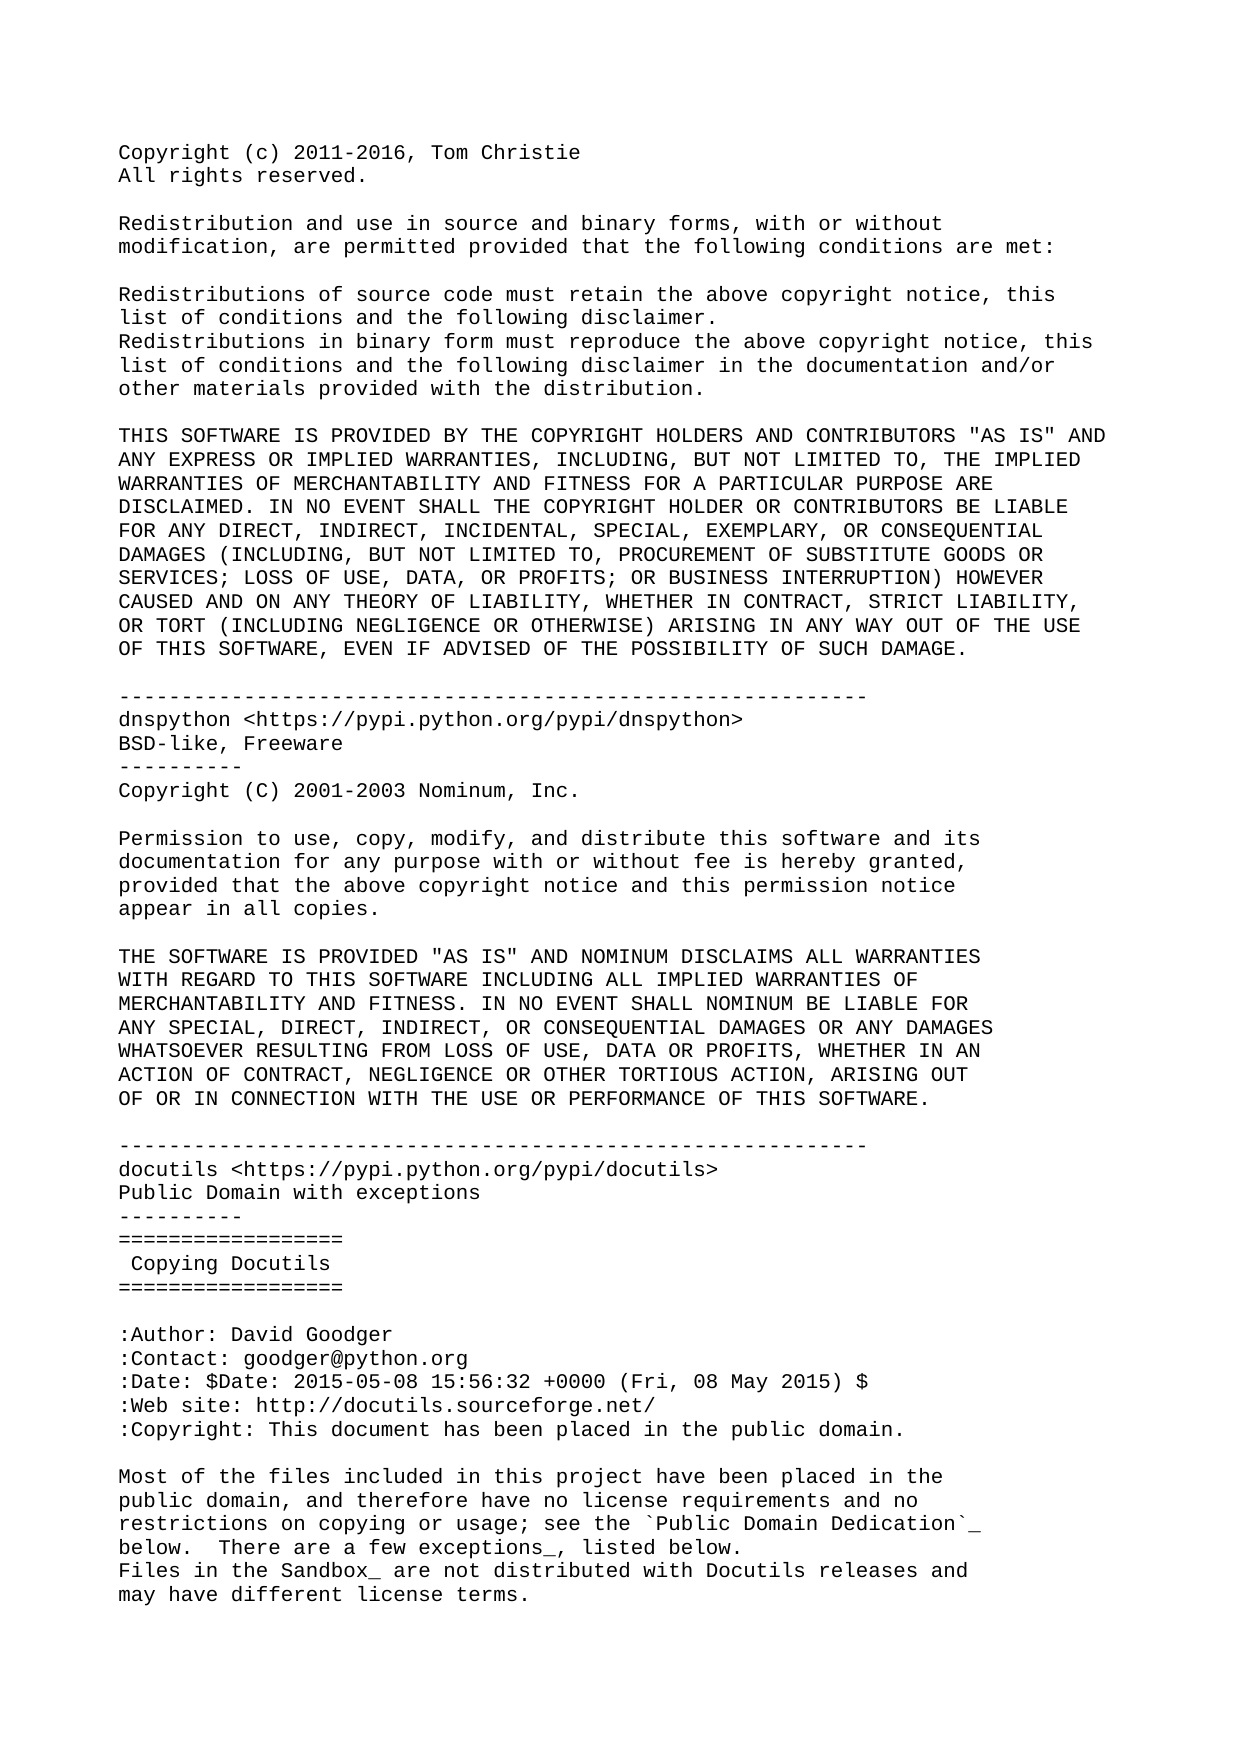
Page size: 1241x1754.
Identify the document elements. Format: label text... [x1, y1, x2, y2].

text modification, are permitted provided that the following conditions are met: [118, 236, 1122, 260]
text Public Domain with exceptions [118, 1182, 1122, 1206]
text :Date: $Date: 2015-05-08 15:56:32 +0000 (Fri, 08 May 2015) $ [118, 1371, 1122, 1395]
text Most of the files included in this project have been placed in the [118, 1466, 1122, 1489]
text WITH REGARD TO THIS SOFTWARE INCLUDING ALL IMPLIED WARRANTIES OF [118, 969, 1122, 993]
text Redistributions of source code must retain the above copyright notice, this [118, 284, 1122, 307]
text Files in the Sandbox_ are not distributed with Docutils releases and [118, 1561, 1122, 1584]
text Copyright (c) 2011-2016, Tom Christie [118, 142, 1122, 165]
text list of conditions and the following disclaimer. [118, 307, 1122, 331]
text Redistributions in binary form must reproduce the above copyright notice, this [118, 331, 1122, 354]
text docutils <https://pypi.python.org/pypi/docutils> [118, 1158, 1122, 1182]
text OR TORT (INCLUDING NEGLIGENCE OR OTHERWISE) ARISING IN ANY WAY OUT OF THE USE [118, 615, 1122, 638]
text :Copyright: This document has been placed in the public domain. [118, 1419, 1122, 1442]
text appear in all copies. [118, 898, 1122, 922]
text dnspython <https://pypi.python.org/pypi/dnspython> [118, 709, 1122, 733]
text THE SOFTWARE IS PROVIDED "AS IS" AND NOMINUM DISCLAIMS ALL WARRANTIES [118, 946, 1122, 969]
text ANY SPECIAL, DIRECT, INDIRECT, OR CONSEQUENTIAL DAMAGES OR ANY DAMAGES [118, 1017, 1122, 1040]
text SERVICES; LOSS OF USE, DATA, OR PROFITS; OR BUSINESS INTERRUPTION) HOWEVER [118, 567, 1122, 591]
text WHATSOEVER RESULTING FROM LOSS OF USE, DATA OR PROFITS, WHETHER IN AN [118, 1040, 1122, 1064]
text ================== [118, 1229, 1122, 1253]
text may have different license terms. [118, 1584, 1122, 1608]
text list of conditions and the following disclaimer in the documentation and/or [118, 354, 1122, 378]
text DISCLAIMED. IN NO EVENT SHALL THE COPYRIGHT HOLDER OR CONTRIBUTORS BE LIABLE [118, 496, 1122, 520]
text :Contact: goodger@python.org [118, 1348, 1122, 1371]
text OF OR IN CONNECTION WITH THE USE OR PERFORMANCE OF THIS SOFTWARE. [118, 1088, 1122, 1111]
text public domain, and therefore have no license requirements and no [118, 1489, 1122, 1513]
text :Web site: http://docutils.sourceforge.net/ [118, 1395, 1122, 1419]
text below. There are a few exceptions_, listed below. [118, 1537, 1122, 1561]
text ------------------------------------------------------------ [118, 1135, 1122, 1158]
text restrictions on copying or usage; see the `Public Domain Dedication`_ [118, 1513, 1122, 1537]
text ---------- [118, 1206, 1122, 1229]
text OF THIS SOFTWARE, EVEN IF ADVISED OF THE POSSIBILITY OF SUCH DAMAGE. [118, 638, 1122, 662]
text WARRANTIES OF MERCHANTABILITY AND FITNESS FOR A PARTICULAR PURPOSE ARE [118, 473, 1122, 496]
text ACTION OF CONTRACT, NEGLIGENCE OR OTHER TORTIOUS ACTION, ARISING OUT [118, 1064, 1122, 1088]
text All rights reserved. [118, 165, 1122, 189]
text THIS SOFTWARE IS PROVIDED BY THE COPYRIGHT HOLDERS AND CONTRIBUTORS "AS IS" AND [118, 426, 1122, 449]
text other materials provided with the distribution. [118, 378, 1122, 402]
text FOR ANY DIRECT, INDIRECT, INCIDENTAL, SPECIAL, EXEMPLARY, OR CONSEQUENTIAL [118, 520, 1122, 544]
text ---------- [118, 757, 1122, 780]
text Redistribution and use in source and binary forms, with or without [118, 213, 1122, 236]
text Copyright (C) 2001-2003 Nominum, Inc. [118, 780, 1122, 804]
text DAMAGES (INCLUDING, BUT NOT LIMITED TO, PROCUREMENT OF SUBSTITUTE GOODS OR [118, 544, 1122, 567]
text documentation for any purpose with or without fee is hereby granted, [118, 851, 1122, 875]
text :Author: David Goodger [118, 1324, 1122, 1348]
text MERCHANTABILITY AND FITNESS. IN NO EVENT SHALL NOMINUM BE LIABLE FOR [118, 993, 1122, 1017]
text Permission to use, copy, modify, and distribute this software and its [118, 827, 1122, 851]
text ANY EXPRESS OR IMPLIED WARRANTIES, INCLUDING, BUT NOT LIMITED TO, THE IMPLIED [118, 449, 1122, 473]
text ------------------------------------------------------------ [118, 686, 1122, 709]
text BSD-like, Freeware [118, 733, 1122, 757]
text CAUSED AND ON ANY THEORY OF LIABILITY, WHETHER IN CONTRACT, STRICT LIABILITY, [118, 591, 1122, 615]
text Copying Docutils [118, 1253, 1122, 1277]
text provided that the above copyright notice and this permission notice [118, 875, 1122, 898]
text ================== [118, 1277, 1122, 1300]
